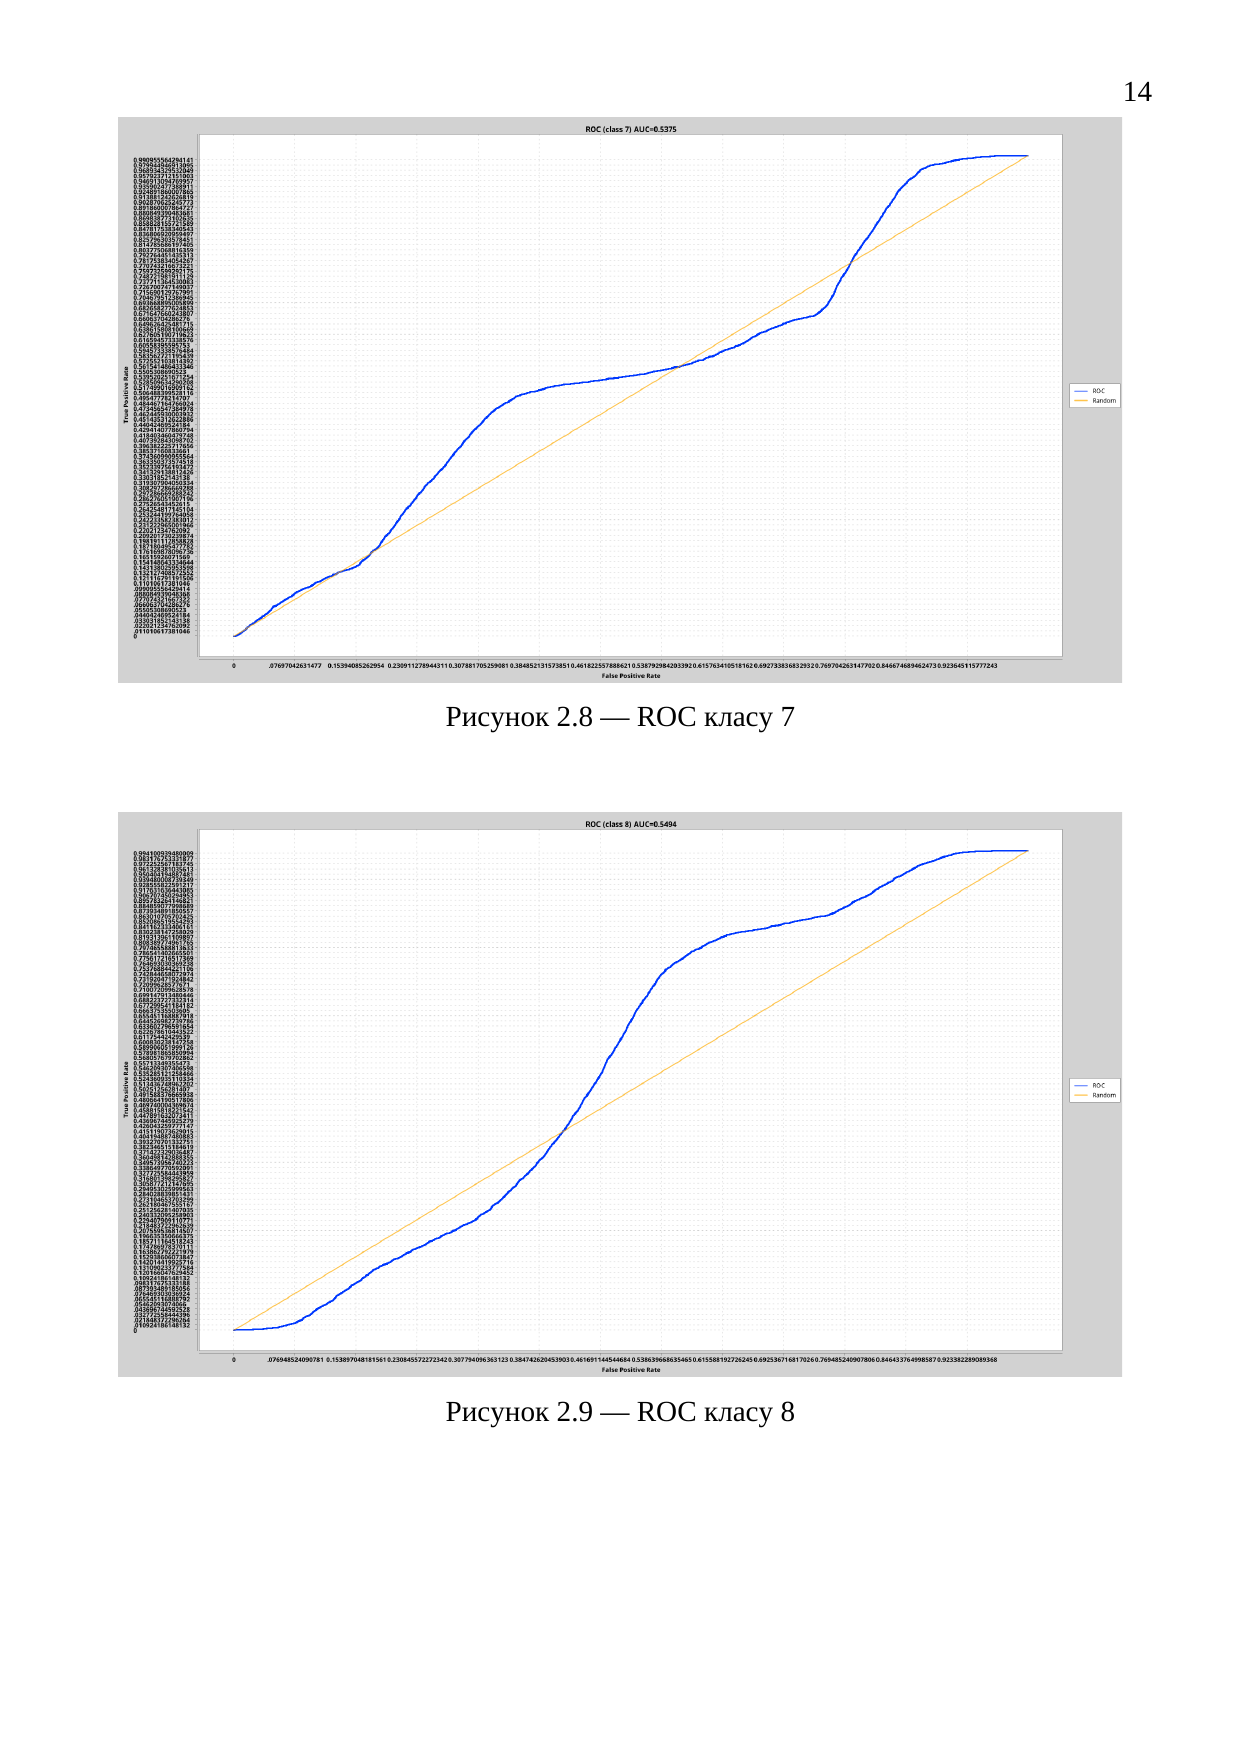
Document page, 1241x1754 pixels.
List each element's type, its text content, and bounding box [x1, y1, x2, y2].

text Рисунок 2.9 — ROC класу 8 [118, 1377, 1122, 1427]
picture [118, 117, 1123, 683]
picture [118, 812, 1123, 1377]
text Рисунок 2.8 — ROC класу 7 [118, 683, 1122, 733]
